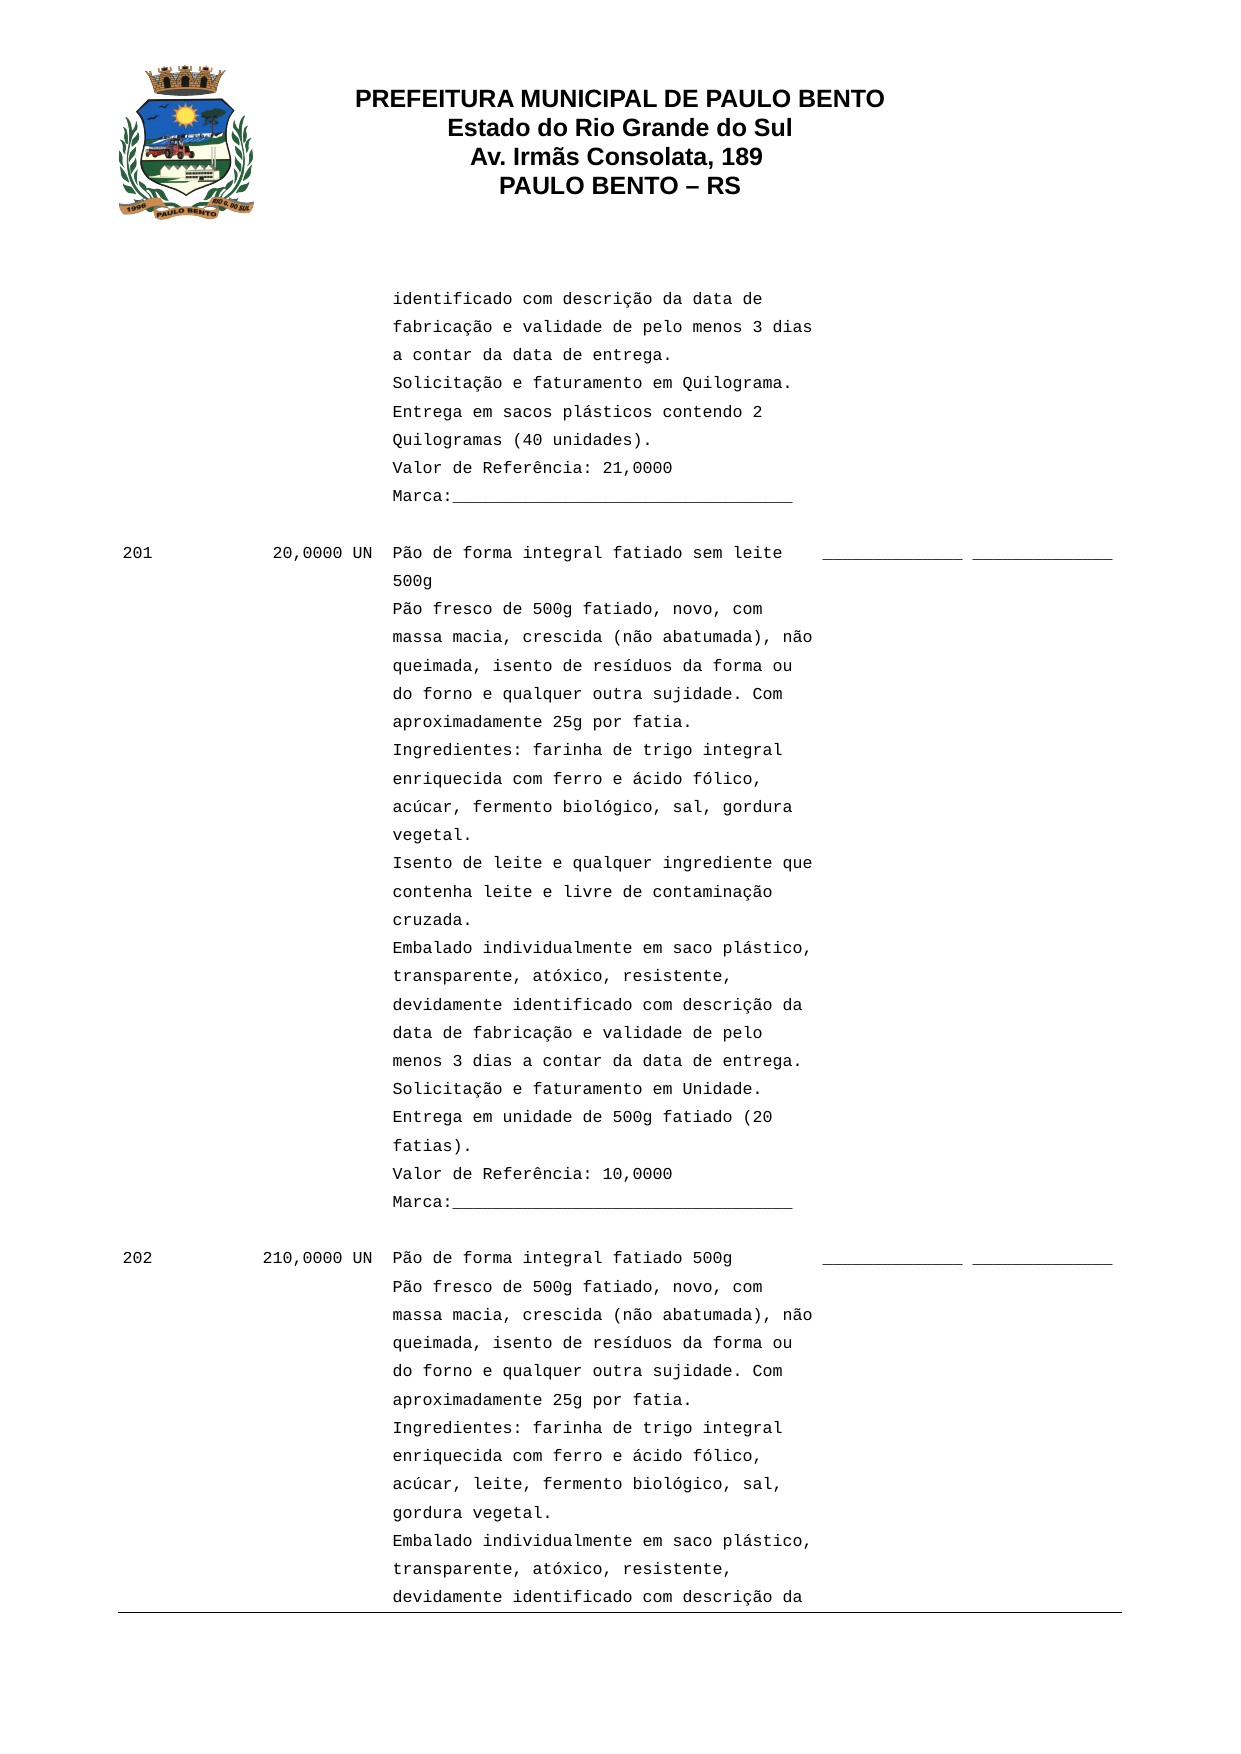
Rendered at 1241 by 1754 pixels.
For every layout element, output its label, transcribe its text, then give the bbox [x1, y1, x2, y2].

picture [118, 65, 254, 220]
text identificado com descrição da data de fabricação e validade de pelo menos 3 dias a contar da data de entrega. Solicitação e faturamento em Quilograma. Entrega em sacos plásticos contendo 2 Quilogramas (40 unidades). Valor de Referência: 21,0000 Marca:__________________________________ 201 20,0000 UN Pão de forma integral fatiado sem leite ______________ ______________ 500g Pão fresco de 500g fatiado, novo, com massa macia, crescida (não abatumada), não queimada, isento de resíduos da forma ou do forno e qualquer outra sujidade. Com aproximadamente 25g por fatia. Ingredientes: farinha de trigo integral enriquecida com ferro e ácido fólico, acúcar, fermento biológico, sal, gordura vegetal. Isento de leite e qualquer ingrediente que contenha leite e livre de contaminação cruzada. Embalado individualmente em saco plástico, transparente, atóxico, resistente, devidamente identificado com descrição da data de fabricação e validade de pelo menos 3 dias a contar da data de entrega. Solicitação e faturamento em Unidade. Entrega em unidade de 500g fatiado (20 fatias). Valor de Referência: 10,0000 Marca:__________________________________ 202 210,0000 UN Pão de forma integral fatiado 500g ______________ ______________ Pão fresco de 500g fatiado, novo, com massa macia, crescida (não abatumada), não queimada, isento de resíduos da forma ou do forno e qualquer outra sujidade. Com aproximadamente 25g por fatia. Ingredientes: farinha de trigo integral enriquecida com ferro e ácido fólico, acúcar, leite, fermento biológico, sal, gordura vegetal. Embalado individualmente em saco plástico, transparente, atóxico, resistente, devidamente identificado com descrição da [118, 286, 1122, 1612]
